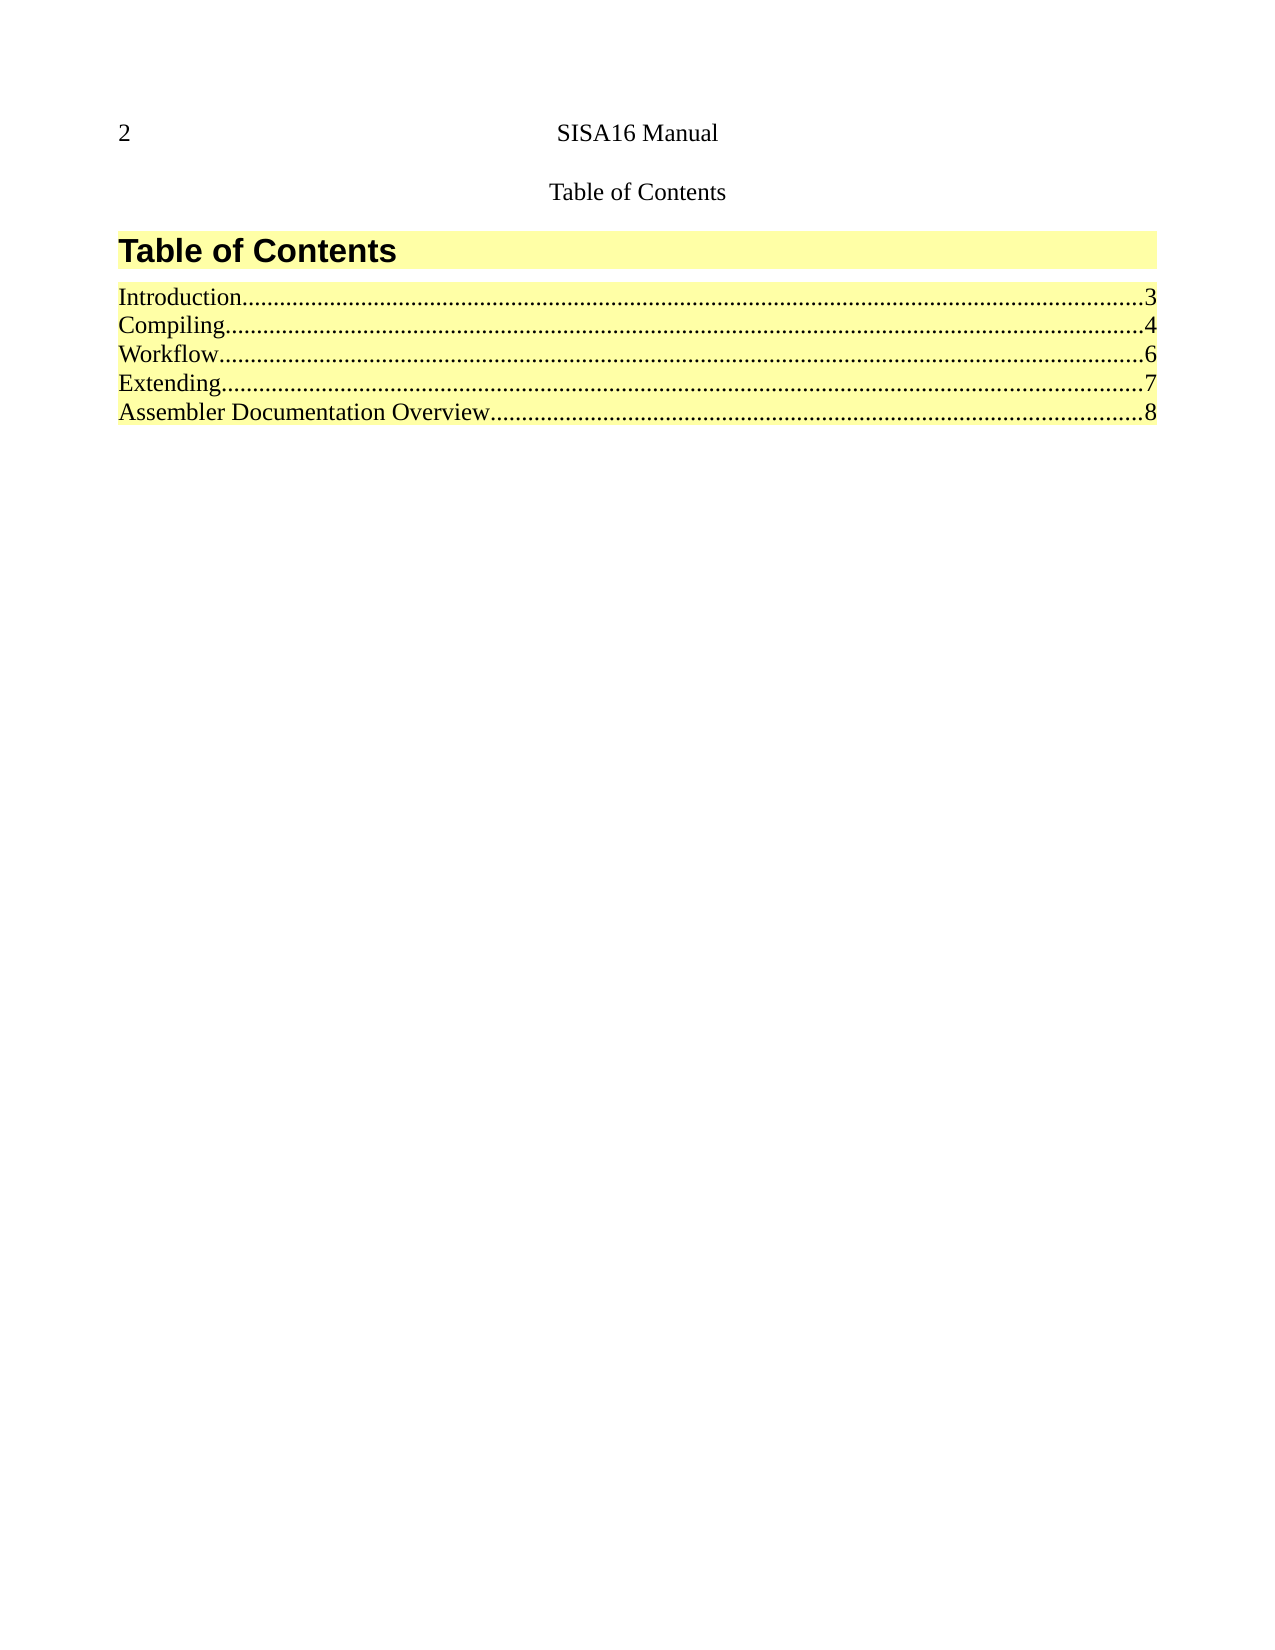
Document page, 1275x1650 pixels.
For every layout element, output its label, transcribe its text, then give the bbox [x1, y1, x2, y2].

subtitle Table of Contents [118, 231, 1157, 269]
text Workflow 6 [118, 339, 1157, 368]
text Extending 7 [118, 368, 1157, 397]
text Introduction 3 [118, 282, 1157, 310]
text Compiling 4 [118, 310, 1157, 339]
text Assembler Documentation Overview 8 [118, 397, 1157, 425]
text Table of Contents [118, 177, 1157, 206]
